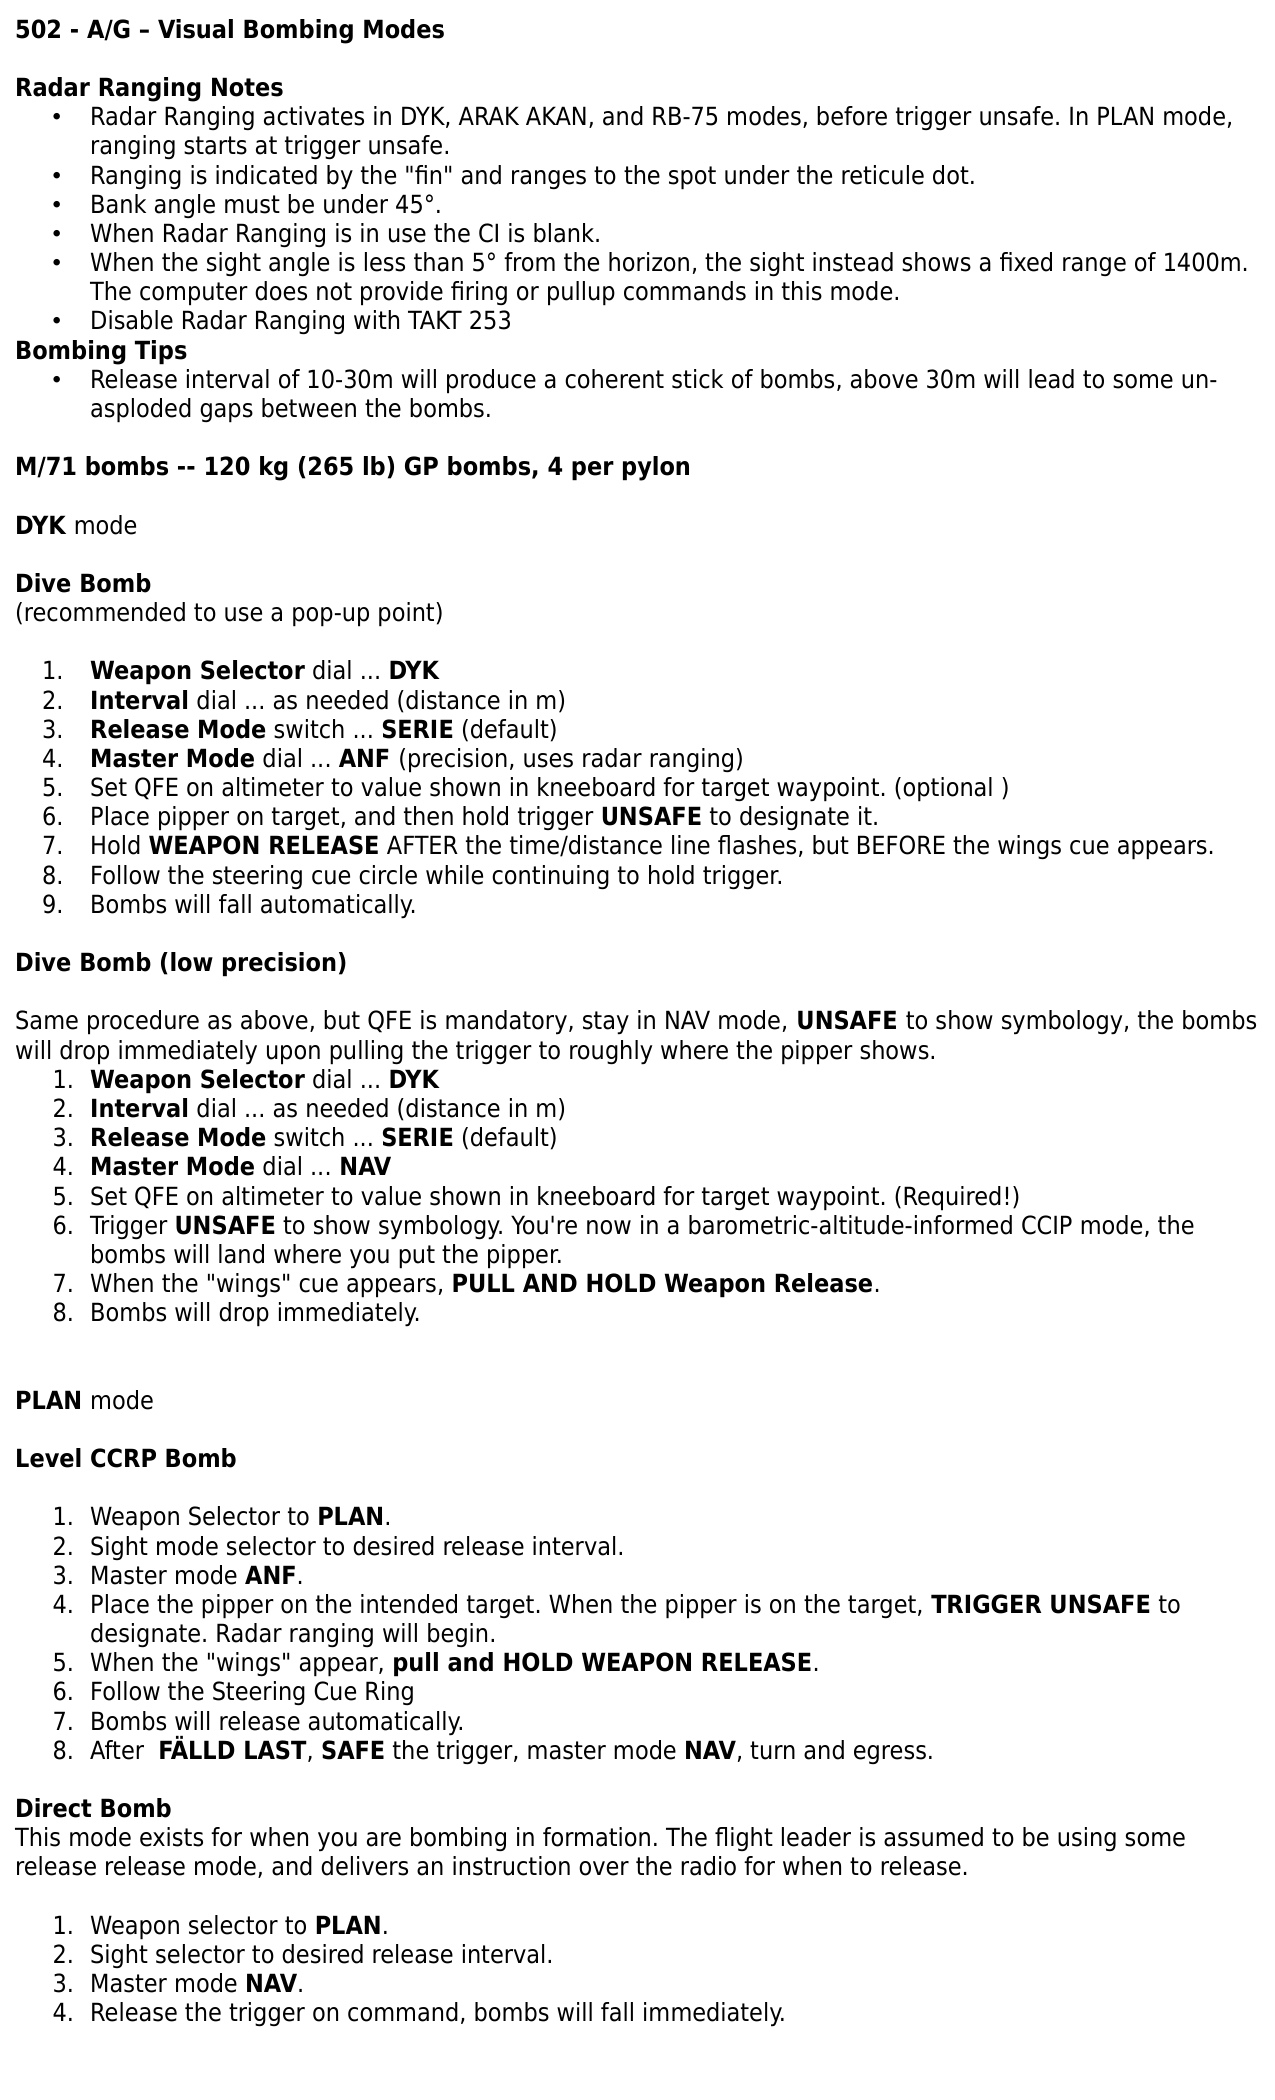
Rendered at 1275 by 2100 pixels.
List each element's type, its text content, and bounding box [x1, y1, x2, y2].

list Set QFE on altimeter to value shown in kneeboard for target waypoint. (optional ) [52, 773, 1260, 802]
list Radar Ranging activates in DYK, ARAK AKAN, and RB-75 modes, before trigger unsafe. In PLAN mode, ranging starts at trigger unsafe. [52, 102, 1260, 161]
text Dive Bomb (low precision) [15, 948, 1260, 977]
text Dive Bomb [15, 569, 1260, 598]
text Level CCRP Bomb [15, 1444, 1260, 1473]
list Master Mode dial ... ANF (precision, uses radar ranging) [52, 744, 1260, 773]
list Place the pipper on the intended target. When the pipper is on the target, TRIGGER UNSAFE to designate. Radar ranging will begin. [52, 1590, 1260, 1648]
list Weapon Selector to PLAN. [52, 1502, 1260, 1532]
list Release Mode switch ... SERIE (default) [52, 715, 1260, 744]
text DYK mode [15, 511, 1260, 540]
list Weapon Selector dial ... DYK [52, 657, 1260, 686]
list When the "wings" cue appears, PULL AND HOLD Weapon Release. [52, 1269, 1260, 1298]
list Bombs will release automatically. [52, 1707, 1260, 1736]
list Release Mode switch ... SERIE (default) [52, 1123, 1260, 1152]
list Disable Radar Ranging with TAKT 253 [52, 307, 1260, 336]
list Weapon selector to PLAN. [52, 1911, 1260, 1940]
text Same procedure as above, but QFE is mandatory, stay in NAV mode, UNSAFE to show symbology, the bombs will drop immediately upon pulling the trigger to roughly where the pipper shows. [15, 1007, 1260, 1065]
list Bombs will drop immediately. [52, 1298, 1260, 1327]
text Radar Ranging Notes [15, 73, 1260, 102]
list Interval dial ... as needed (distance in m) [52, 1094, 1260, 1123]
list When Radar Ranging is in use the CI is blank. [52, 219, 1260, 248]
list Set QFE on altimeter to value shown in kneeboard for target waypoint. (Required!) [52, 1182, 1260, 1211]
list After FÄLLD LAST, SAFE the trigger, master mode NAV, turn and egress. [52, 1736, 1260, 1765]
text This mode exists for when you are bombing in formation. The flight leader is assumed to be using some release release mode, and delivers an instruction over the radio for when to release. [15, 1823, 1260, 1882]
list When the sight angle is less than 5° from the horizon, the sight instead shows a fixed range of 1400m. The computer does not provide firing or pullup commands in this mode. [52, 248, 1260, 307]
text Direct Bomb [15, 1794, 1260, 1823]
text M/71 bombs -- 120 kg (265 lb) GP bombs, 4 per pylon [15, 452, 1260, 482]
list Follow the steering cue circle while continuing to hold trigger. [52, 861, 1260, 890]
list Interval dial ... as needed (distance in m) [52, 686, 1260, 715]
list Sight selector to desired release interval. [52, 1940, 1260, 1969]
text (recommended to use a pop-up point) [15, 598, 1260, 627]
list Bank angle must be under 45°. [52, 190, 1260, 219]
list Hold WEAPON RELEASE AFTER the time/distance line flashes, but BEFORE the wings cue appears. [52, 832, 1260, 861]
list Trigger UNSAFE to show symbology. You're now in a barometric-altitude-informed CCIP mode, the bombs will land where you put the pipper. [52, 1211, 1260, 1269]
list Master Mode dial ... NAV [52, 1152, 1260, 1182]
list Weapon Selector dial ... DYK [52, 1065, 1260, 1094]
list Bombs will fall automatically. [52, 890, 1260, 919]
list When the "wings" appear, pull and HOLD WEAPON RELEASE. [52, 1648, 1260, 1677]
list Ranging is indicated by the "fin" and ranges to the spot under the reticule dot. [52, 161, 1260, 190]
list Release the trigger on command, bombs will fall immediately. [52, 1998, 1260, 2027]
list Release interval of 10-30m will produce a coherent stick of bombs, above 30m will lead to some un-asploded gaps between the bombs. [52, 365, 1260, 423]
list Place pipper on target, and then hold trigger UNSAFE to designate it. [52, 802, 1260, 832]
list Master mode NAV. [52, 1969, 1260, 1998]
text PLAN mode [15, 1386, 1260, 1415]
text 502 - A/G – Visual Bombing Modes [15, 15, 1260, 44]
list Sight mode selector to desired release interval. [52, 1532, 1260, 1561]
list Follow the Steering Cue Ring [52, 1677, 1260, 1707]
text Bombing Tips [15, 336, 1260, 365]
list Master mode ANF. [52, 1561, 1260, 1590]
